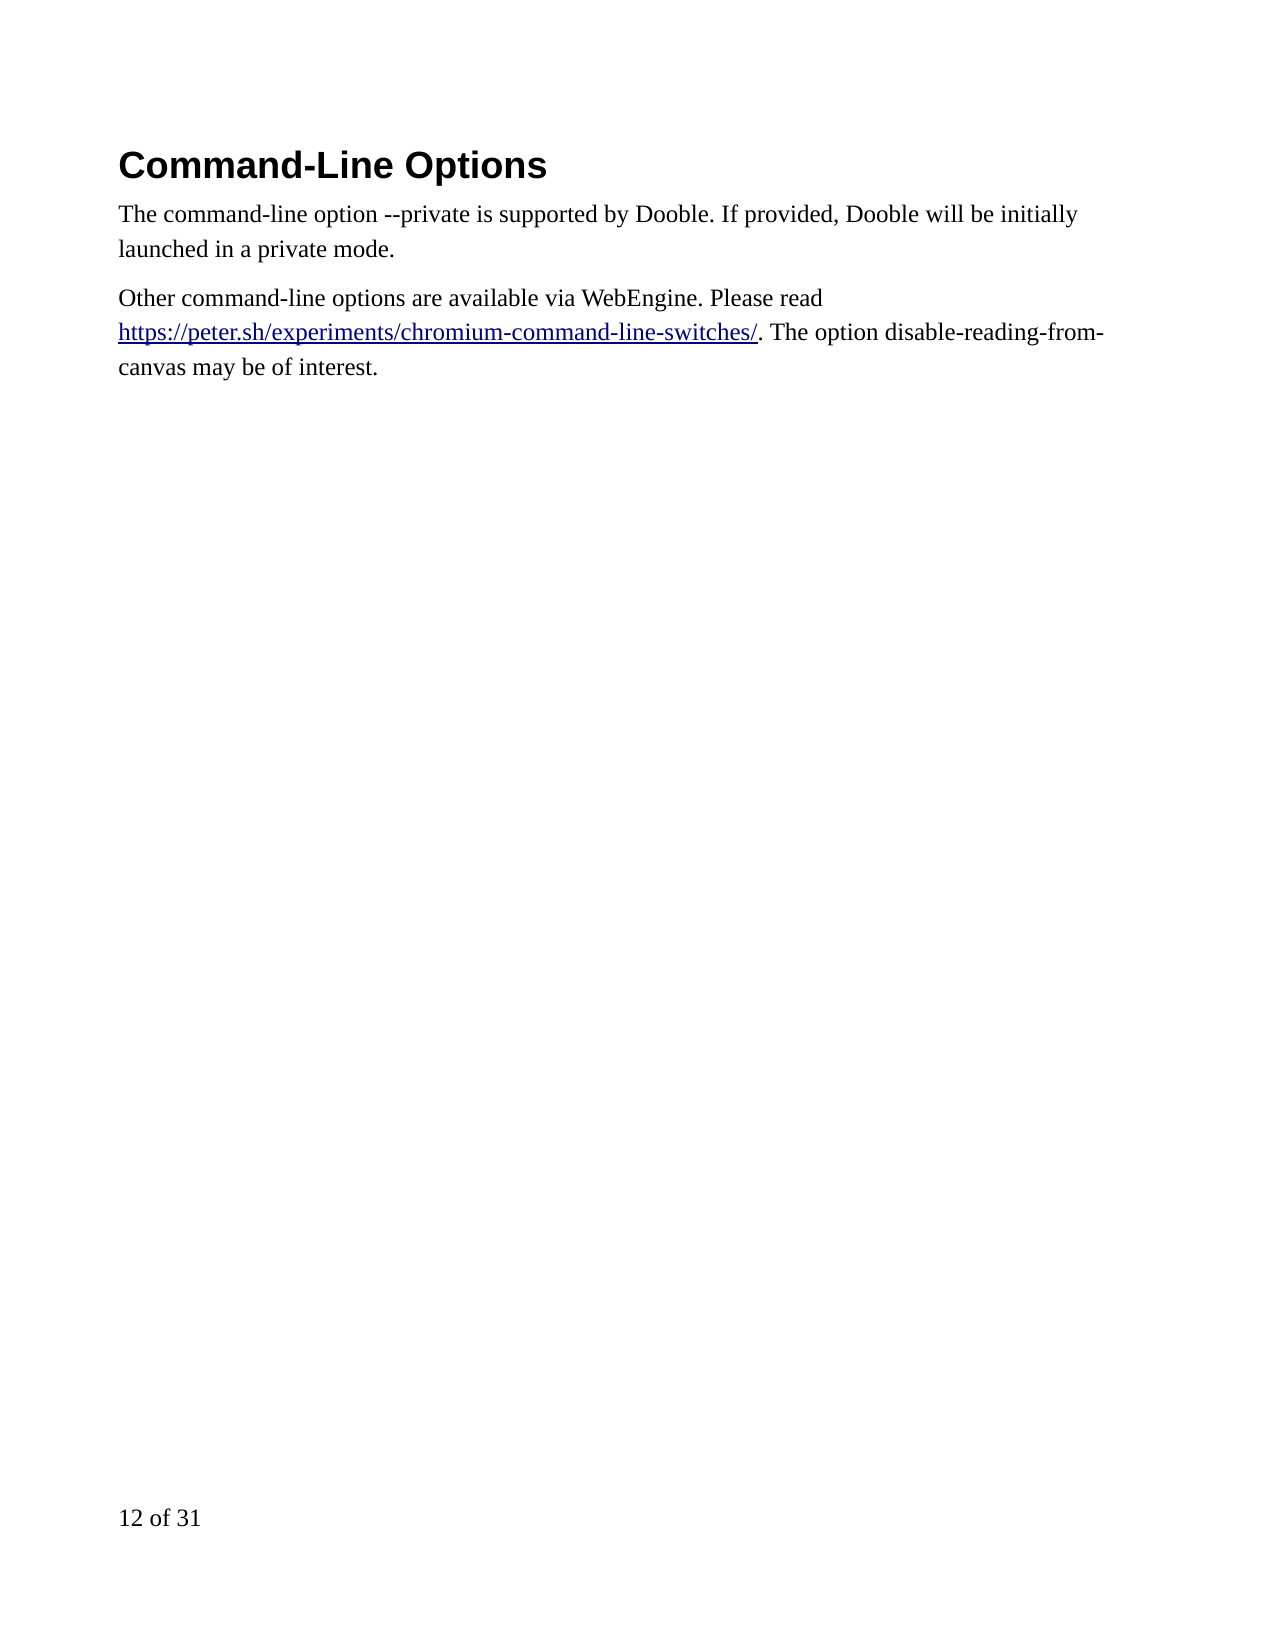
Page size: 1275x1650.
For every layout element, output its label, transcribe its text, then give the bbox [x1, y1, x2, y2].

subtitle Command-Line Options [118, 143, 1157, 187]
text Other command-line options are available via WebEngine. Please read https://peter.sh/experiments/chromium-command-line-switches/. The option disable-reading-from-canvas may be of interest. [118, 283, 1157, 381]
text The command-line option --private is supported by Dooble. If provided, Dooble will be initially launched in a private mode. [118, 199, 1157, 262]
